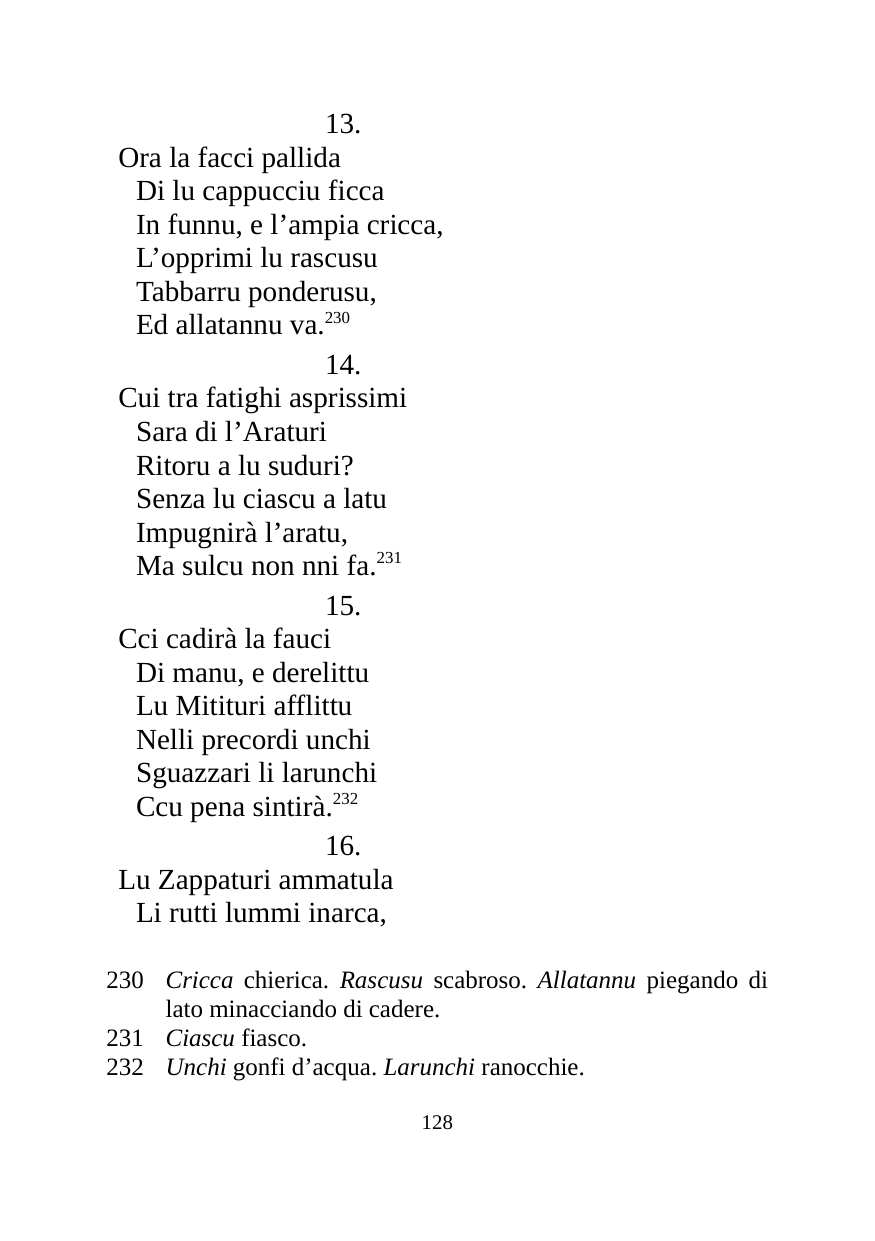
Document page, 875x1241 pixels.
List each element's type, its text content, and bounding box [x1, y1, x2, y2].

text 15. [325, 588, 768, 621]
text Unchi gonfi d’acqua. Larunchi ranocchie. [106, 1052, 768, 1080]
text Lu Zappaturi ammatula Li rutti lummi inarca, [118, 862, 768, 929]
text Ciascu fiasco. [106, 1023, 768, 1052]
text Ora la facci pallida Di lu cappucciu ficca In funnu, e l’ampia cricca, L’opprimi lu rascusu Tabbarru ponderusu, Ed allatannu va. [118, 140, 768, 341]
text Cci cadirà la fauci Di manu, e derelittu Lu Mitituri afflittu Nelli precordi unchi Sguazzari li larunchi Ccu pena sintirà. [118, 621, 768, 822]
text 14. [325, 347, 768, 381]
text 13. [325, 106, 768, 140]
text Cui tra fatighi asprissimi Sara di l’Araturi Ritoru a lu suduri? Senza lu ciascu a latu Impugnirà l’aratu, Ma sulcu non nni fa. [118, 381, 768, 582]
text 16. [325, 828, 768, 862]
text Cricca chierica. Rascusu scabroso. Allatannu piegando di lato minacciando di cadere. [106, 965, 768, 1023]
